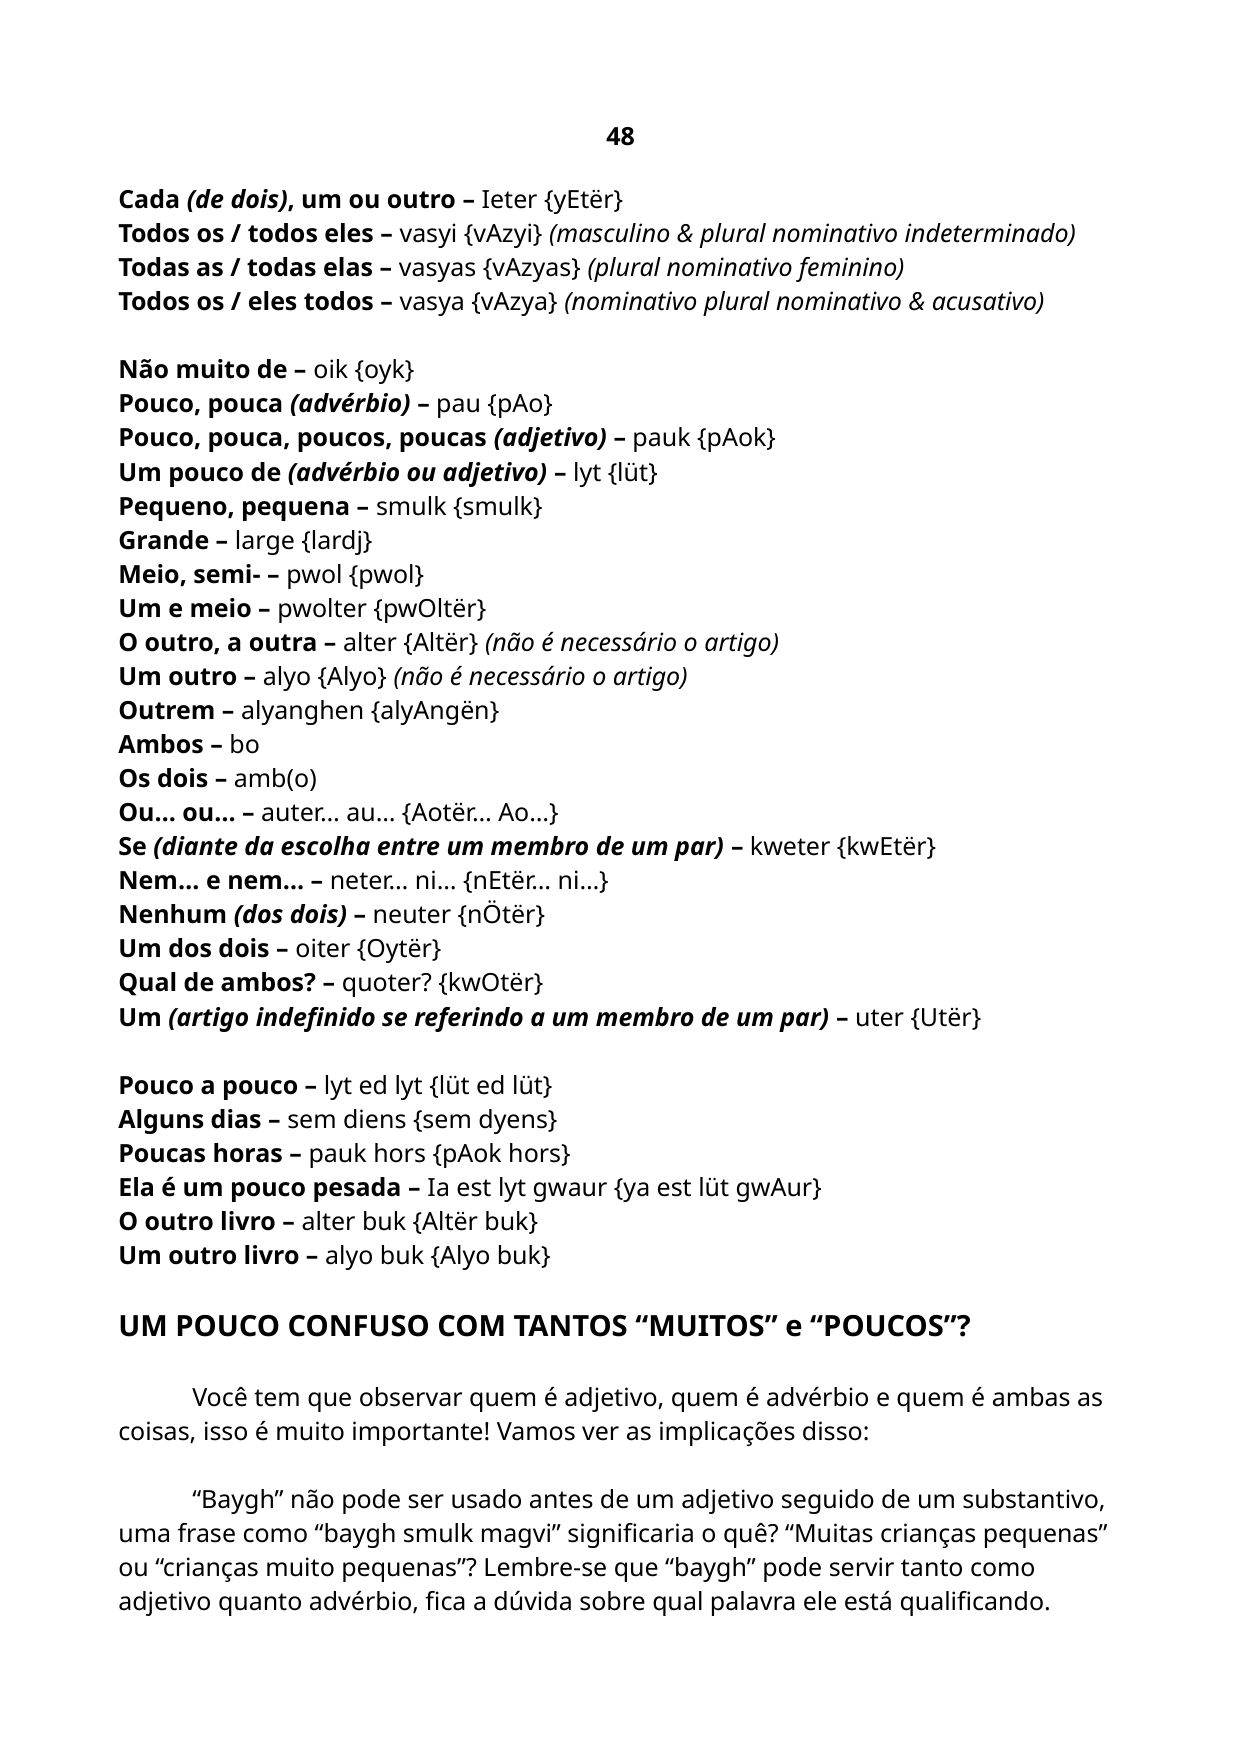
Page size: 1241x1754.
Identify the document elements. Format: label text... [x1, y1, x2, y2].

text Qual de ambos? – quoter? {kwOtër} [118, 965, 1123, 999]
text Um pouco de (advérbio ou adjetivo) – lyt {lüt} [118, 454, 1123, 488]
text Pouco, pouca, poucos, poucas (adjetivo) – pauk {pAok} [118, 420, 1123, 454]
text Meio, semi- – pwol {pwol} [118, 556, 1123, 590]
text Um (artigo indefinido se referindo a um membro de um par) – uter {Utër} [118, 999, 1123, 1033]
text Pouco a pouco – lyt ed lyt {lüt ed lüt} [118, 1067, 1123, 1101]
text Todos os / todos eles – vasyi {vAzyi} (masculino & plural nominativo indeterminado) [118, 216, 1123, 250]
text Ou… ou… – auter… au… {Aotër… Ao…} [118, 795, 1123, 829]
text O outro livro – alter buk {Altër buk} [118, 1203, 1123, 1238]
text Ambos – bo [118, 727, 1123, 761]
text Poucas horas – pauk hors {pAok hors} [118, 1135, 1123, 1169]
text Um outro livro – alyo buk {Alyo buk} [118, 1238, 1123, 1272]
text Os dois – amb(o) [118, 761, 1123, 795]
text Pequeno, pequena – smulk {smulk} [118, 488, 1123, 522]
text Alguns dias – sem diens {sem dyens} [118, 1101, 1123, 1135]
text Não muito de – oik {oyk} [118, 352, 1123, 386]
text Um e meio – pwolter {pwOltër} [118, 590, 1123, 624]
text “Baygh” não pode ser usado antes de um adjetivo seguido de um substantivo, uma frase como “baygh smulk magvi” significaria o quê? “Muitas crianças pequenas” ou “crianças muito pequenas”? Lembre-se que “baygh” pode servir tanto como adjetivo quanto advérbio, fica a dúvida sobre qual palavra ele está qualificando. [118, 1482, 1123, 1618]
text O outro, a outra – alter {Altër} (não é necessário o artigo) [118, 624, 1123, 658]
text Todos os / eles todos – vasya {vAzya} (nominativo plural nominativo & acusativo) [118, 284, 1123, 318]
text Cada (de dois), um ou outro – Ieter {yEtër} [118, 182, 1123, 216]
text Um outro – alyo {Alyo} (não é necessário o artigo) [118, 658, 1123, 693]
text Pouco, pouca (advérbio) – pau {pAo} [118, 386, 1123, 420]
subtitle UM POUCO CONFUSO COM TANTOS “MUITOS” e “POUCOS”? [118, 1306, 1123, 1345]
text Nenhum (dos dois) – neuter {nÖtër} [118, 897, 1123, 931]
text Outrem – alyanghen {alyAngën} [118, 693, 1123, 727]
text Grande – large {lardj} [118, 522, 1123, 556]
text Todas as / todas elas – vasyas {vAzyas} (plural nominativo feminino) [118, 250, 1123, 284]
text Nem… e nem… – neter… ni… {nEtër… ni…} [118, 863, 1123, 897]
text Se (diante da escolha entre um membro de um par) – kweter {kwEtër} [118, 829, 1123, 863]
text Ela é um pouco pesada – Ia est lyt gwaur {ya est lüt gwAur} [118, 1169, 1123, 1203]
text Um dos dois – oiter {Oytër} [118, 931, 1123, 965]
text Você tem que observar quem é adjetivo, quem é advérbio e quem é ambas as coisas, isso é muito importante! Vamos ver as implicações disso: [118, 1379, 1123, 1448]
